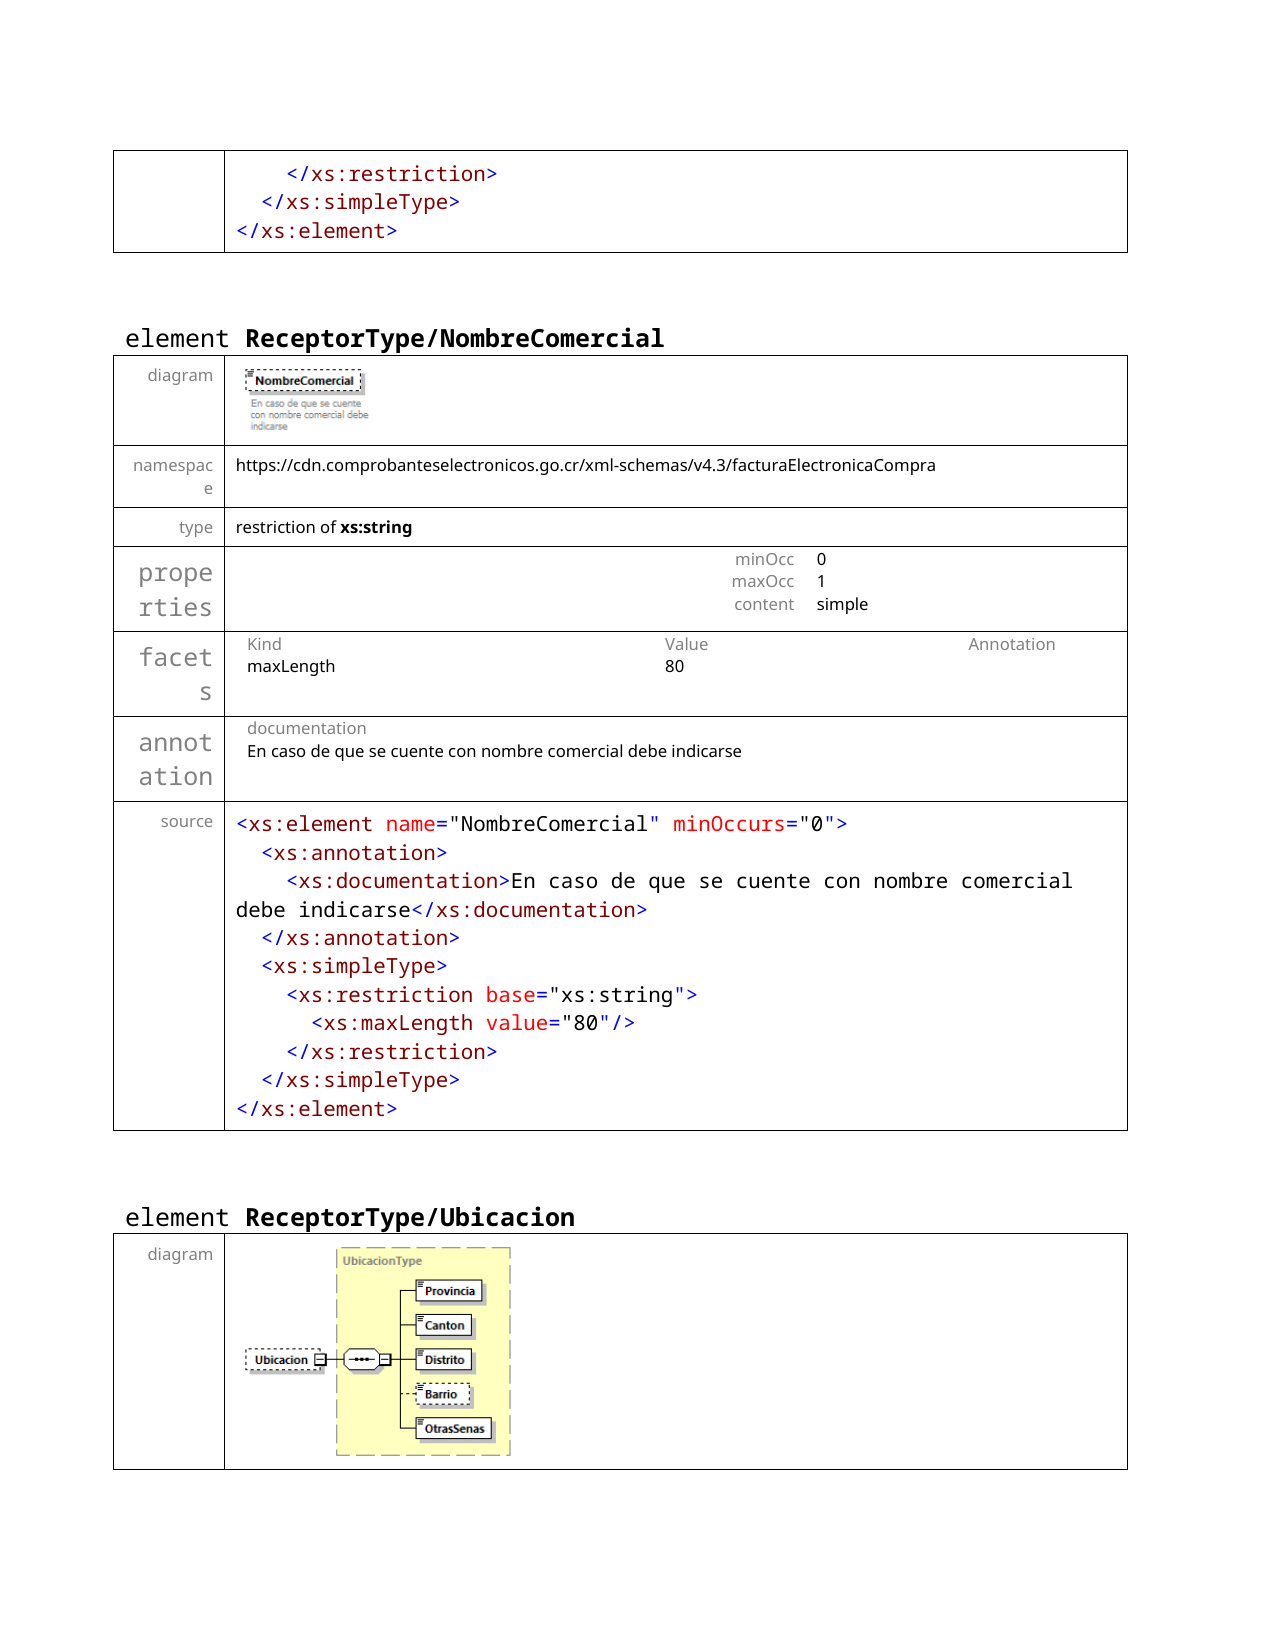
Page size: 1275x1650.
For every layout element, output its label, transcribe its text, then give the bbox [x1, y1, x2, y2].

table_cell https://cdn.comprobanteselectronicos.go.cr/xml-schemas/v4.3/facturaElectronicaCompra [225, 446, 1127, 507]
table_cell [114, 151, 224, 252]
table_cell En caso de que se cuente con nombre comercial debe indicarse [236, 740, 1127, 762]
table_cell source [114, 802, 224, 1130]
table_cell [225, 547, 1127, 631]
picture [235, 364, 382, 437]
table_cell maxOcc [236, 570, 805, 593]
table_header minOcc [236, 547, 805, 570]
table_cell [957, 655, 1127, 677]
table_cell type [114, 508, 224, 546]
text element ReceptorType/Ubicacion [125, 1199, 1150, 1233]
table_cell maxLength [236, 655, 654, 677]
table_cell 1 [805, 570, 1127, 593]
table_cell namespace [114, 446, 224, 507]
table_header diagram [114, 1234, 224, 1469]
table_header diagram [114, 356, 224, 445]
table_cell [225, 632, 1127, 716]
table_header 0 [805, 547, 1127, 570]
table_cell 80 [654, 655, 957, 677]
table_header Value [654, 632, 957, 655]
table_cell restriction of xs:string [225, 508, 1127, 546]
table_header [225, 356, 1127, 445]
table_cell properties [114, 547, 224, 631]
table_header Kind [236, 632, 654, 655]
table_cell facets [114, 632, 224, 716]
table_cell content [236, 593, 805, 615]
table_cell <xs:element name="NombreComercial" minOccurs="0"> <xs:annotation> <xs:documentation>En caso de que se cuente con nombre comercial debe indicarse</xs:documentation> </xs:annotation> <xs:simpleType> <xs:restriction base="xs:string"> <xs:maxLength value="80"/> </xs:restriction> </xs:simpleType> </xs:element> [225, 802, 1127, 1130]
table_header Annotation [957, 632, 1127, 655]
table_cell annotation [114, 717, 224, 801]
picture [235, 1242, 521, 1461]
table_cell [225, 717, 1127, 801]
text element ReceptorType/NombreComercial [125, 321, 1150, 355]
table_header [225, 1234, 1127, 1469]
table_header documentation [236, 717, 1127, 739]
table_cell simple [805, 593, 1127, 615]
table_cell </xs:restriction> </xs:simpleType> </xs:element> [225, 151, 1127, 252]
